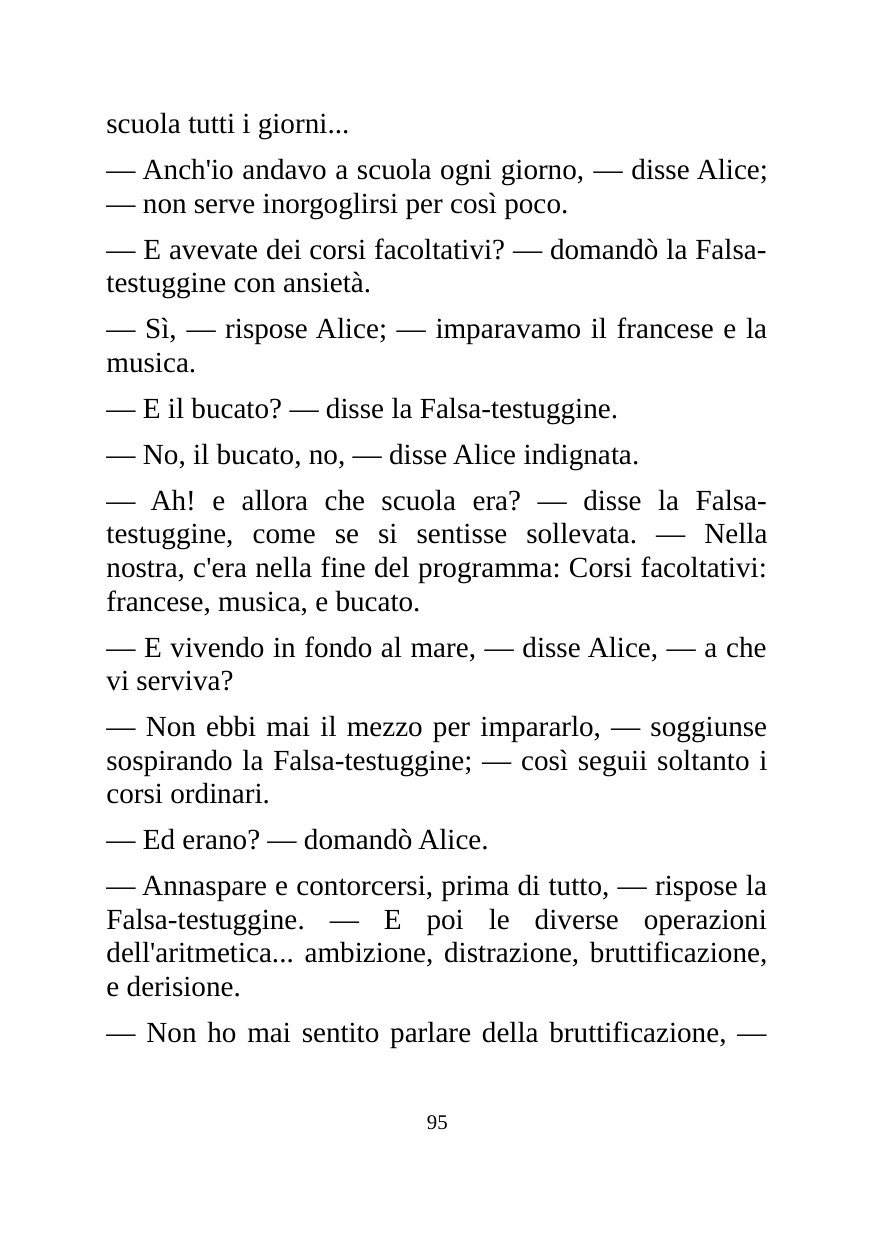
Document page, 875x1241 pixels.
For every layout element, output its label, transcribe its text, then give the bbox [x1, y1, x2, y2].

text — E avevate dei corsi facoltativi? — domandò la Falsa-testuggine con ansietà. [106, 232, 768, 299]
text — Ah! e allora che scuola era? — disse la Falsa-testuggine, come se si sentisse sollevata. — Nella nostra, c'era nella fine del programma: Corsi facoltativi: francese, musica, e bucato. [106, 483, 768, 617]
text scuola tutti i giorni... [106, 106, 768, 140]
text — Non ho mai sentito parlare della bruttificazione, — [106, 1015, 768, 1049]
text — E il bucato? — disse la Falsa-testuggine. [106, 391, 768, 424]
text — Sì, — rispose Alice; — imparavamo il francese e la musica. [106, 311, 768, 378]
text — Anch'io andavo a scuola ogni giorno, — disse Alice; — non serve inorgoglirsi per così poco. [106, 152, 768, 219]
text — E vivendo in fondo al mare, — disse Alice, — a che vi serviva? [106, 630, 768, 697]
text — Non ebbi mai il mezzo per impararlo, — soggiunse sospirando la Falsa-testuggine; — così seguii soltanto i corsi ordinari. [106, 709, 768, 810]
text — Ed erano? — domandò Alice. [106, 822, 768, 856]
text — No, il bucato, no, — disse Alice indignata. [106, 437, 768, 471]
text — Annaspare e contorcersi, prima di tutto, — rispose la Falsa-testuggine. — E poi le diverse operazioni dell'aritmetica... ambizione, distrazione, bruttificazione, e derisione. [106, 868, 768, 1003]
